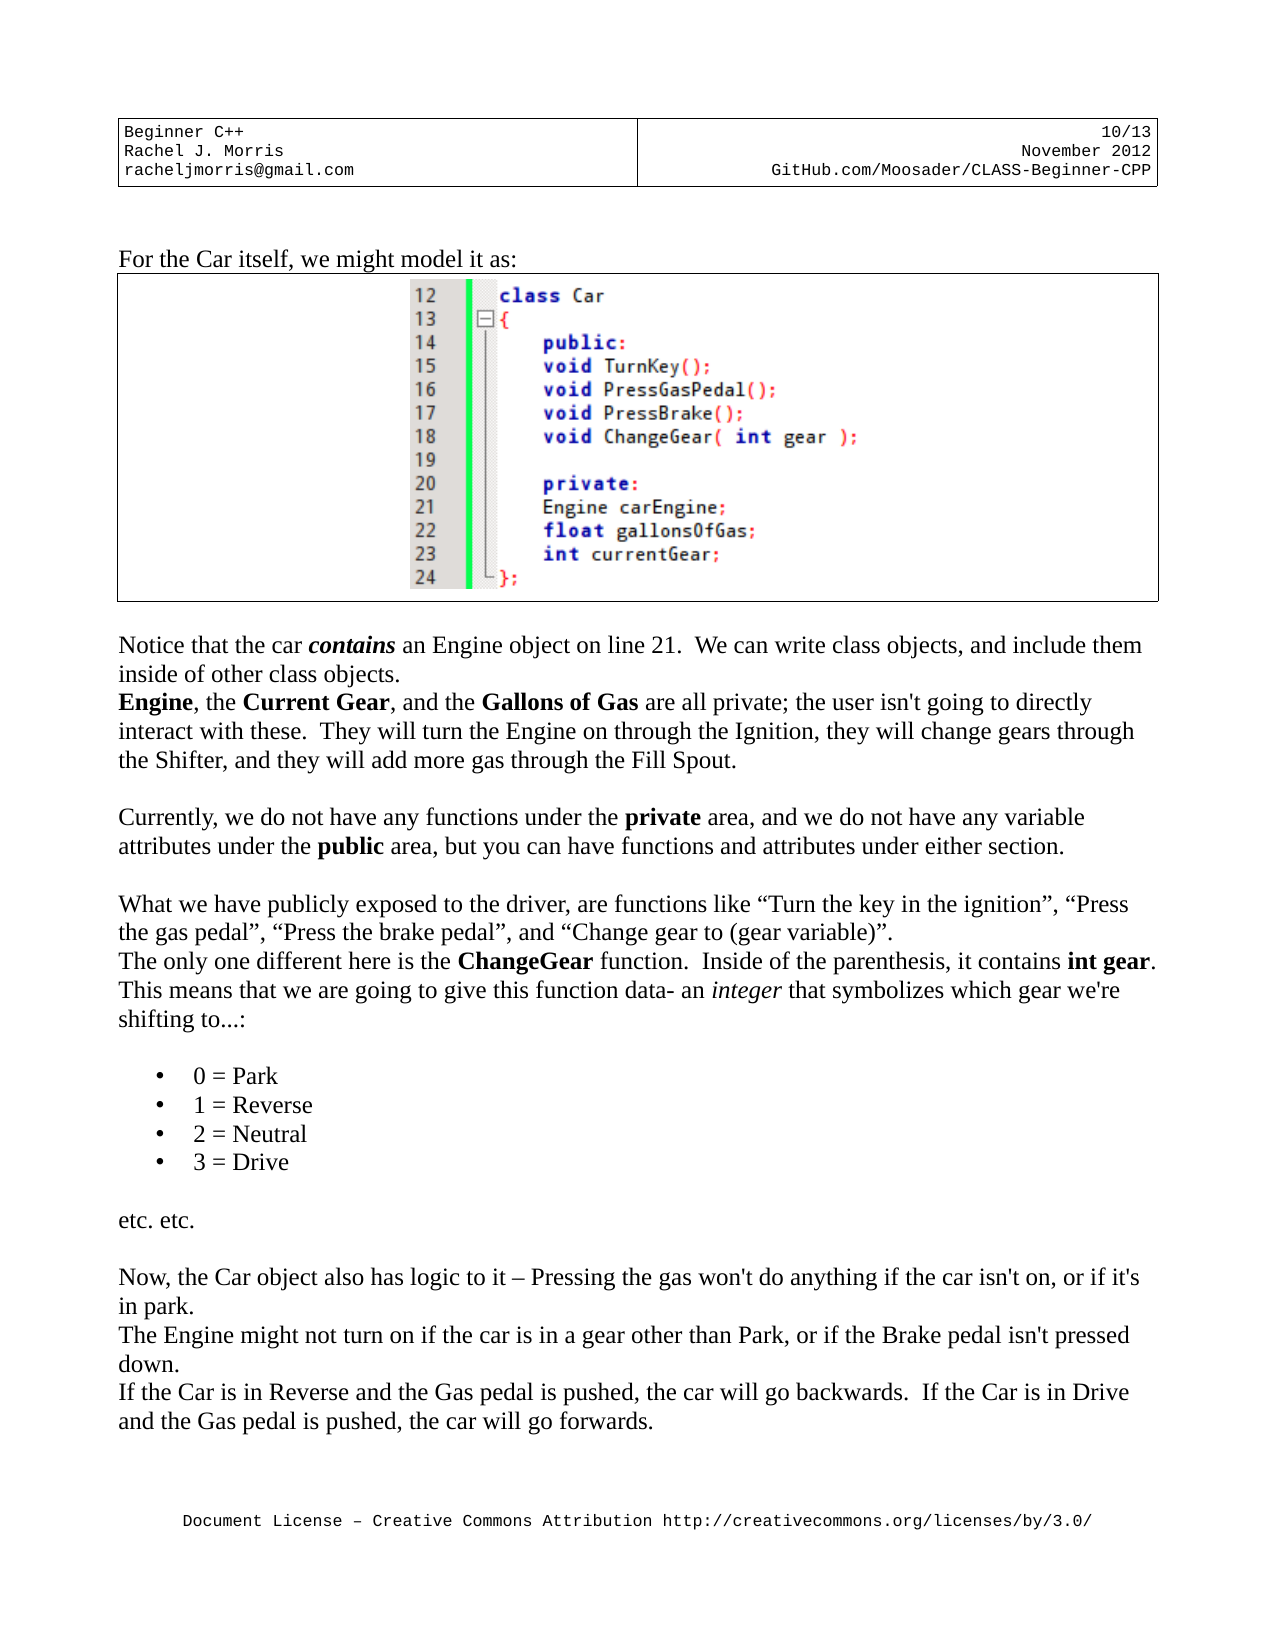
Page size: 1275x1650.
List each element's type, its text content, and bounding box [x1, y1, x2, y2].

text What we have publicly exposed to the driver, are functions like “Turn the key in the ignition”, “Press the gas pedal”, “Press the brake pedal”, and “Change gear to (gear variable)”. [118, 889, 1157, 946]
text Engine, the Current Gear, and the Gallons of Gas are all private; the user isn't going to directly interact with these. They will turn the Engine on through the Ignition, they will change gears through the Shifter, and they will add more gas through the Fill Spout. [118, 687, 1157, 774]
text The only one different here is the ChangeGear function. Inside of the parenthesis, it contains int gear. This means that we are going to give this function data- an integer that symbolizes which gear we're shifting to...: [118, 946, 1157, 1032]
text etc. etc. [118, 1205, 1157, 1234]
text Now, the Car object also has logic to it – Pressing the gas won't do anything if the car isn't on, or if it's in park. The Engine might not turn on if the car is in a gear other than Park, or if the Brake pedal isn't pressed down. If the Car is in Reverse and the Gas pedal is pushed, the car will go backwards. If the Car is in Drive and the Gas pedal is pushed, the car will go forwards. [118, 1262, 1157, 1435]
text For the Car itself, we might model it as: [118, 244, 1157, 273]
table_header [118, 589, 1158, 601]
list 3 = Drive [156, 1147, 1157, 1176]
table_header [118, 274, 1158, 588]
picture [410, 279, 865, 589]
list 2 = Neutral [156, 1119, 1157, 1147]
list 0 = Park [156, 1061, 1157, 1090]
text Notice that the car contains an Engine object on line 21. We can write class objects, and include them inside of other class objects. [118, 630, 1157, 687]
text Currently, we do not have any functions under the private area, and we do not have any variable attributes under the public area, but you can have functions and attributes under either section. [118, 802, 1157, 860]
list 1 = Reverse [156, 1090, 1157, 1119]
